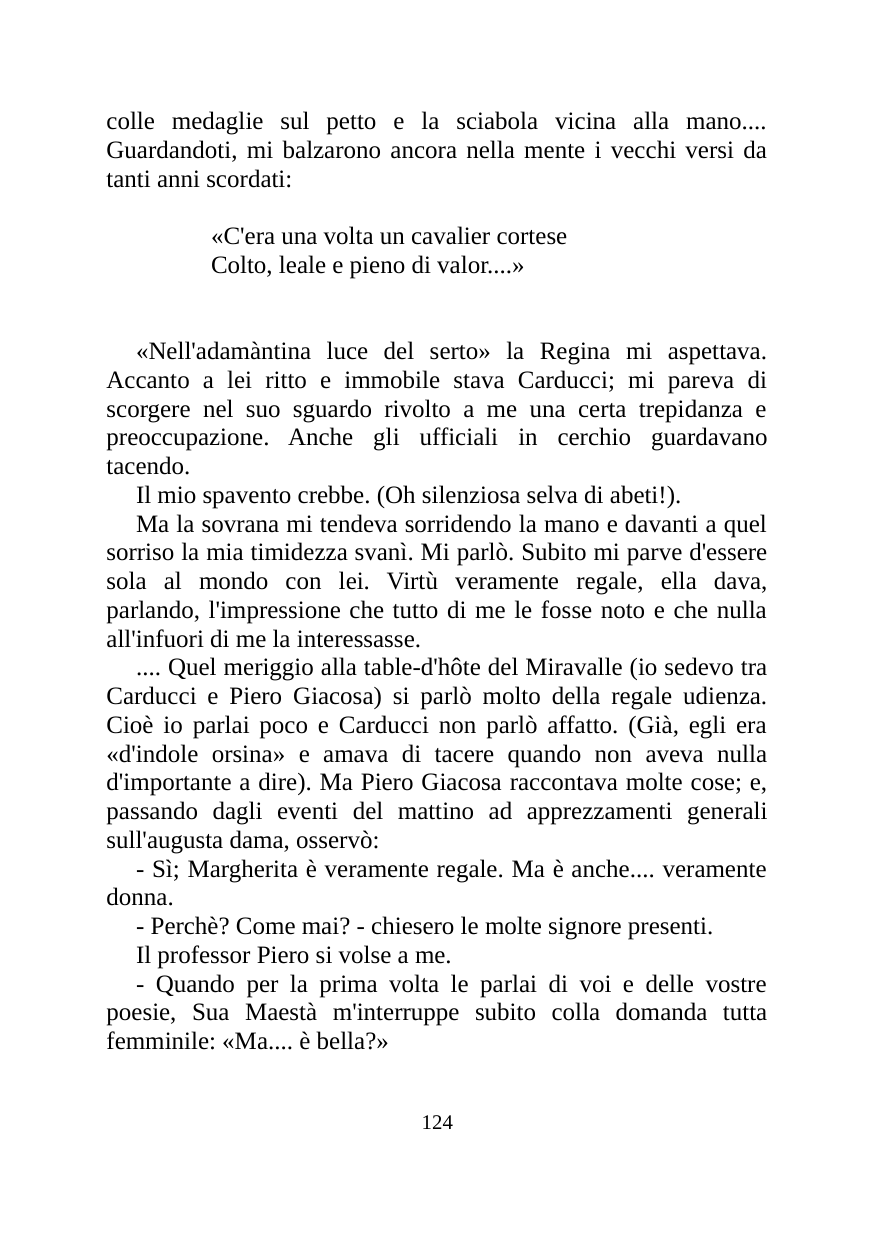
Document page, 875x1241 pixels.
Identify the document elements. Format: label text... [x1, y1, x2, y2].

text «C'era una volta un cavalier cortese [181, 221, 768, 250]
text Colto, leale e pieno di valor....» [181, 250, 768, 279]
text colle medaglie sul petto e la sciabola vicina alla mano.... Guardandoti, mi balzarono ancora nella mente i vecchi versi da tanti anni scordati: [106, 106, 768, 192]
text Il professor Piero si volse a me. [106, 940, 768, 969]
text «Nell'adamàntina luce del serto» la Regina mi aspettava. Accanto a lei ritto e immobile stava Carducci; mi pareva di scorgere nel suo sguardo rivolto a me una certa trepidanza e preoccupazione. Anche gli ufficiali in cerchio guardavano tacendo. [106, 336, 768, 480]
text Ma la sovrana mi tendeva sorridendo la mano e davanti a quel sorriso la mia timidezza svanì. Mi parlò. Subito mi parve d'essere sola al mondo con lei. Virtù veramente regale, ella dava, parlando, l'impressione che tutto di me le fosse noto e che nulla all'infuori di me la interessasse. [106, 509, 768, 652]
text - Perchè? Come mai? - chiesero le molte signore presenti. [106, 911, 768, 940]
text Il mio spavento crebbe. (Oh silenziosa selva di abeti!). [106, 480, 768, 509]
text - Quando per la prima volta le parlai di voi e delle vostre poesie, Sua Maestà m'interruppe subito colla domanda tutta femminile: «Ma.... è bella?» [106, 969, 768, 1055]
text - Sì; Margherita è veramente regale. Ma è anche.... veramente donna. [106, 854, 768, 911]
text .... Quel meriggio alla table-d'hôte del Miravalle (io sedevo tra Carducci e Piero Giacosa) si parlò molto della regale udienza. Cioè io parlai poco e Carducci non parlò affatto. (Già, egli era «d'indole orsina» e amava di tacere quando non aveva nulla d'importante a dire). Ma Piero Giacosa raccontava molte cose; e, passando dagli eventi del mattino ad apprezzamenti generali sull'augusta dama, osservò: [106, 652, 768, 854]
